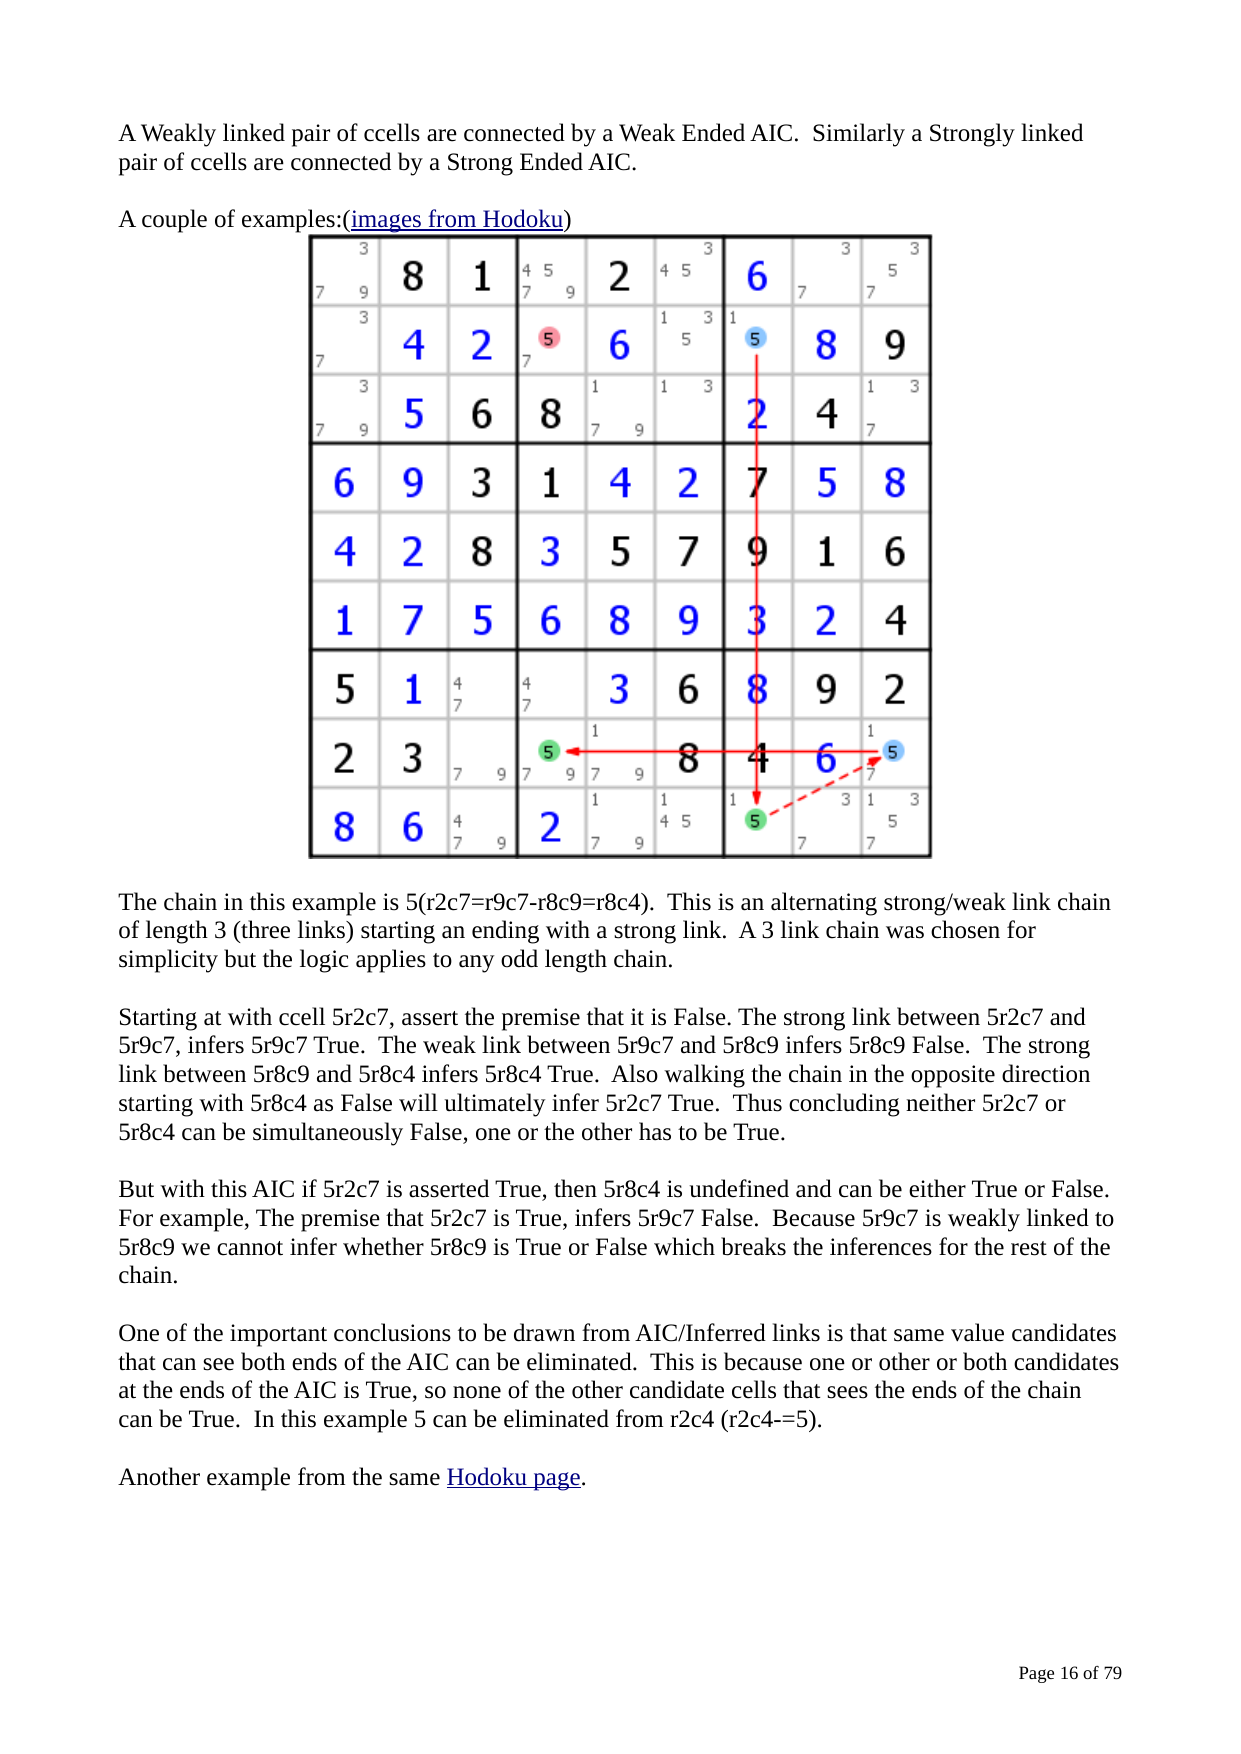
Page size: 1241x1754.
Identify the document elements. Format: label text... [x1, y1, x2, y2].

text A couple of examples:(images from Hodoku) [118, 204, 1122, 233]
text The chain in this example is 5(r2c7=r9c7-r8c9=r8c4). This is an alternating strong/weak link chain of length 3 (three links) starting an ending with a strong link. A 3 link chain was chosen for simplicity but the logic applies to any odd length chain. [118, 887, 1122, 973]
text A Weakly linked pair of ccells are connected by a Weak Ended AIC. Similarly a Strongly linked pair of ccells are connected by a Strong Ended AIC. [118, 118, 1122, 176]
text Starting at with ccell 5r2c7, assert the premise that it is False. The strong link between 5r2c7 and 5r9c7, infers 5r9c7 True. The weak link between 5r9c7 and 5r8c9 infers 5r8c9 False. The strong link between 5r8c9 and 5r8c4 infers 5r8c4 True. Also walking the chain in the opposite direction starting with 5r8c4 as False will ultimately infer 5r2c7 True. Thus concluding neither 5r2c7 or 5r8c4 can be simultaneously False, one or the other has to be True. [118, 1002, 1122, 1146]
text But with this AIC if 5r2c7 is asserted True, then 5r8c4 is undefined and can be either True or False. For example, The premise that 5r2c7 is True, infers 5r9c7 False. Because 5r9c7 is weakly linked to 5r8c9 we cannot infer whether 5r8c9 is True or False which breaks the inferences for the rest of the chain. [118, 1174, 1122, 1289]
picture [307, 233, 933, 859]
text One of the important conclusions to be drawn from AIC/Inferred links is that same value candidates that can see both ends of the AIC can be eliminated. This is because one or other or both candidates at the ends of the AIC is True, so none of the other candidate cells that sees the ends of the chain can be True. In this example 5 can be eliminated from r2c4 (r2c4-=5). [118, 1318, 1122, 1433]
text Another example from the same Hodoku page. [118, 1462, 1122, 1491]
